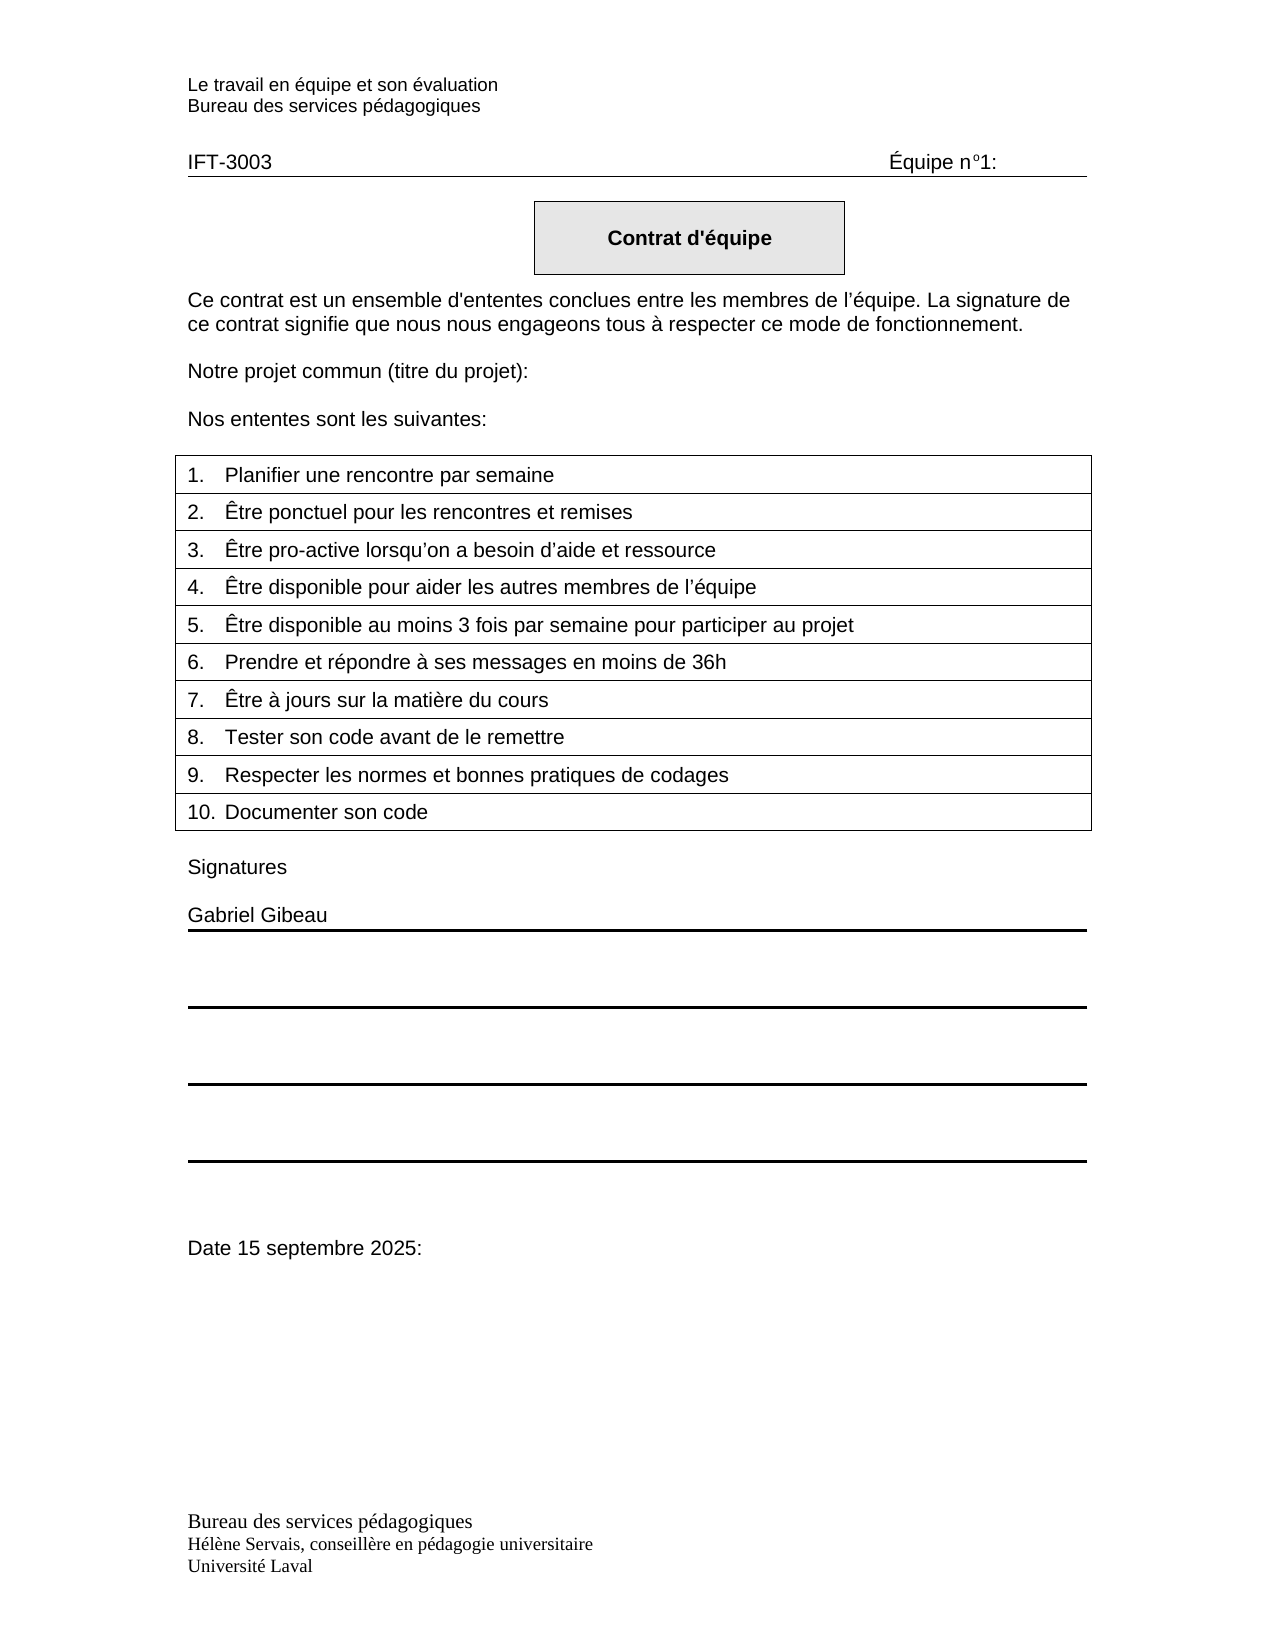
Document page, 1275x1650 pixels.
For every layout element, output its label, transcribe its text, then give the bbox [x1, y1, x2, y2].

text IFT-3003 Équipe no1: [187, 150, 1087, 177]
table_cell Documenter son code [176, 794, 1091, 830]
text Notre projet commun (titre du projet): [187, 359, 1087, 383]
text ­­­­­­­­­­­­­­­­­­­­­­­­­ [187, 956, 1087, 980]
table_header Planifier une rencontre par semaine [176, 456, 1091, 493]
table_header [180, 201, 534, 274]
table_cell Tester son code avant de le remettre [176, 719, 1091, 755]
table_cell Être disponible pour aider les autres membres de l’équipe [176, 569, 1091, 605]
table_cell Prendre et répondre à ses messages en moins de 36h [176, 644, 1091, 680]
table_header Contrat d'équipe [535, 202, 844, 274]
text Nos ententes sont les suivantes: [187, 407, 1087, 431]
text Date 15 septembre 2025: [187, 1235, 1087, 1259]
text Gabriel Gibeau [187, 903, 1087, 932]
table_cell Respecter les normes et bonnes pratiques de codages [176, 756, 1091, 793]
text Signatures [187, 855, 1087, 879]
text Ce contrat est un ensemble d'ententes conclues entre les membres de l’équipe. La signature de ce contrat signifie que nous nous engageons tous à respecter ce mode de fonctionnement. [187, 287, 1087, 335]
table_cell Être à jours sur la matière du cours [176, 681, 1091, 718]
table_cell Être pro-active lorsqu’on a besoin d’aide et ressource [176, 531, 1091, 568]
table_cell Être ponctuel pour les rencontres et remises [176, 494, 1091, 530]
text ­­­­­­­­­­­­­­­­­­­­­­­­­ [187, 879, 1087, 903]
table_cell Être disponible au moins 3 fois par semaine pour participer au projet [176, 606, 1091, 643]
